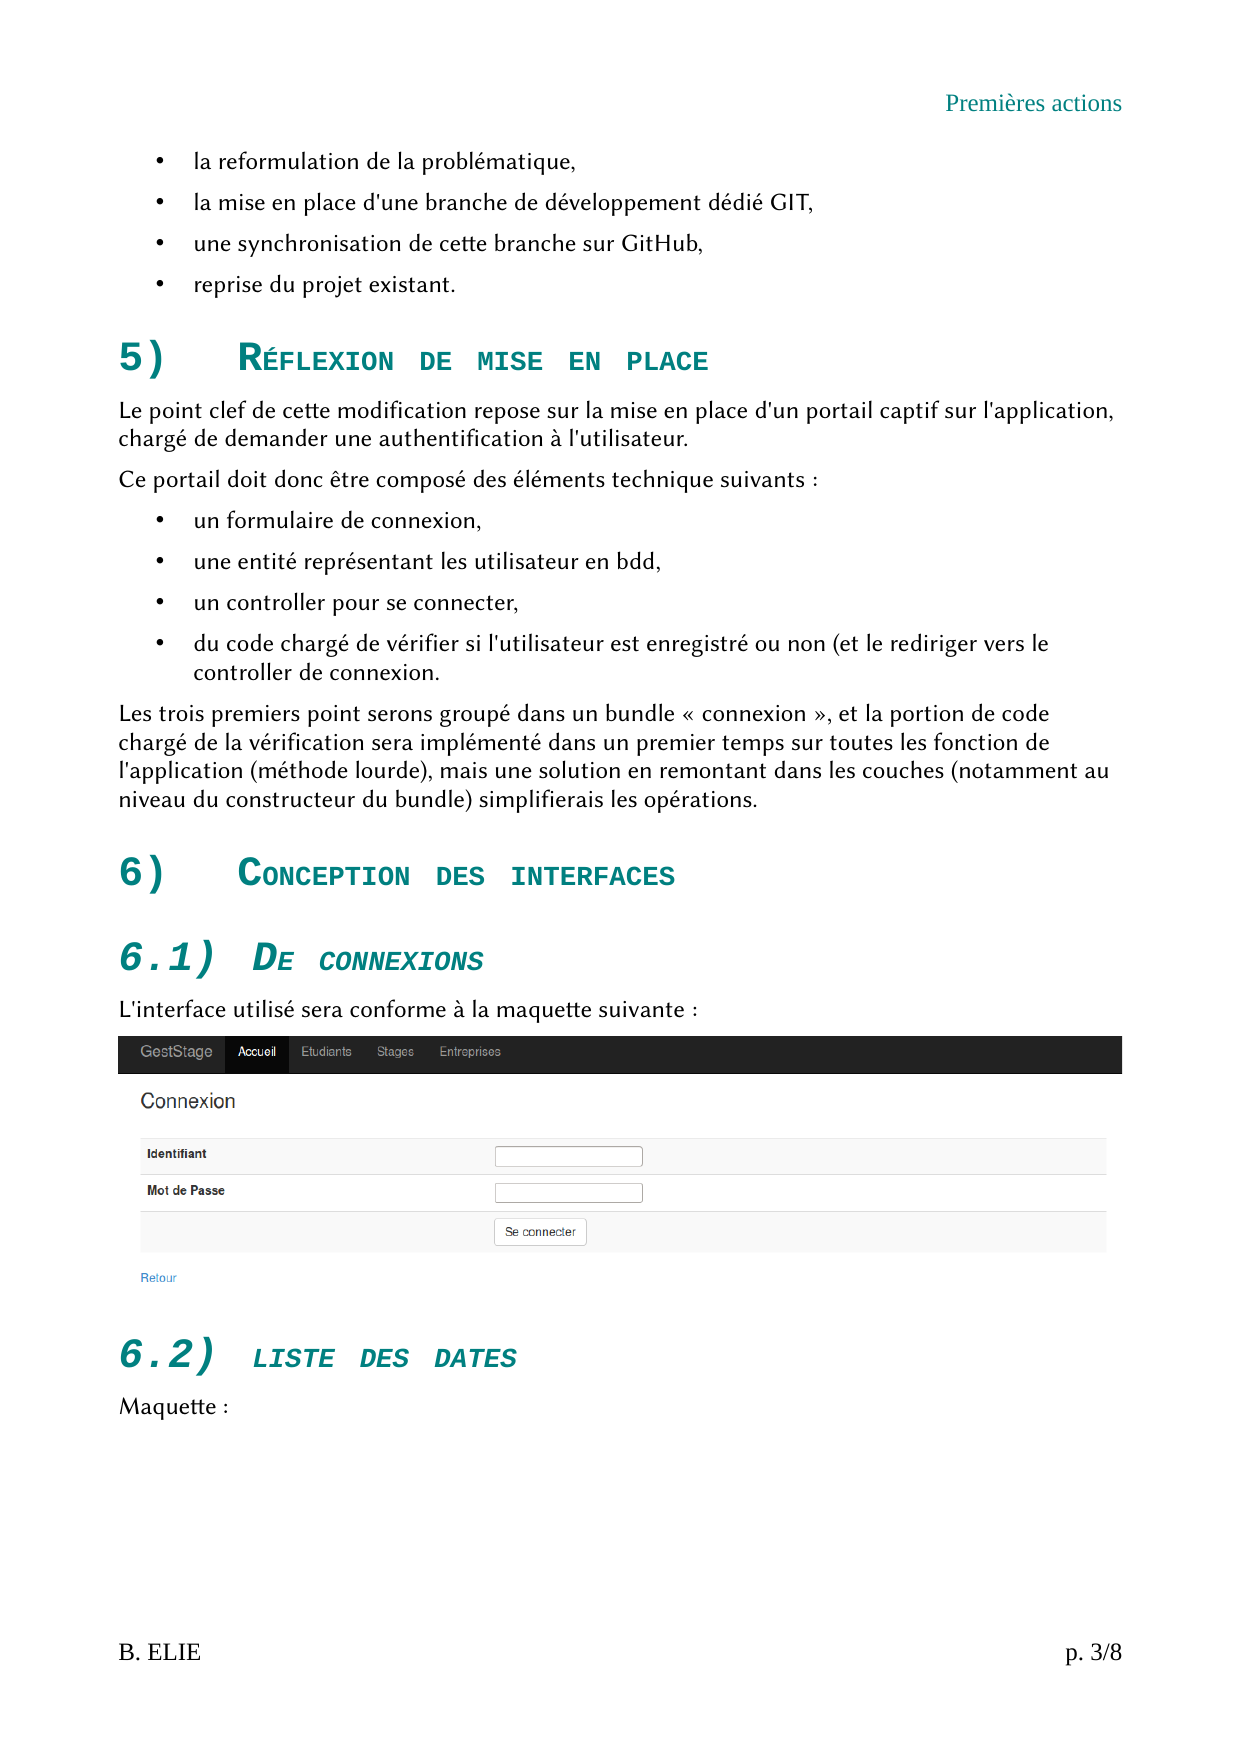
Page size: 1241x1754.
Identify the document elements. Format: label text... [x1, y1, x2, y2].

list un formulaire de connexion, [156, 506, 1122, 535]
subtitle Conception des interfaces [118, 851, 1122, 898]
text Maquette : [118, 1392, 1122, 1421]
subtitle liste des dates [118, 1333, 1122, 1379]
text Le point clef de cette modification repose sur la mise en place d'un portail captif sur l'application, chargé de demander une authentification à l'utilisateur. [118, 396, 1122, 453]
subtitle Réflexion de mise en place [118, 336, 1122, 383]
text L'interface utilisé sera conforme à la maquette suivante : [118, 995, 1122, 1023]
list du code chargé de vérifier si l'utilisateur est enregistré ou non (et le rediriger vers le controller de connexion. [156, 629, 1122, 686]
list un controller pour se connecter, [156, 588, 1122, 617]
list la mise en place d'une branche de développement dédié GIT, [156, 188, 1122, 216]
text Ce portail doit donc être composé des éléments technique suivants : [118, 465, 1122, 494]
list la reformulation de la problématique, [156, 147, 1122, 175]
list une synchronisation de cette branche sur GitHub, [156, 229, 1122, 257]
list une entité représentant les utilisateur en bdd, [156, 547, 1122, 576]
text Les trois premiers point serons groupé dans un bundle « connexion », et la portion de code chargé de la vérification sera implémenté dans un premier temps sur toutes les fonction de l'application (méthode lourde), mais une solution en remontant dans les couches (notamment au niveau du constructeur du bundle) simplifierais les opérations. [118, 699, 1122, 813]
picture [118, 1036, 1123, 1333]
subtitle De connexions [118, 935, 1122, 982]
list reprise du projet existant. [156, 270, 1122, 298]
